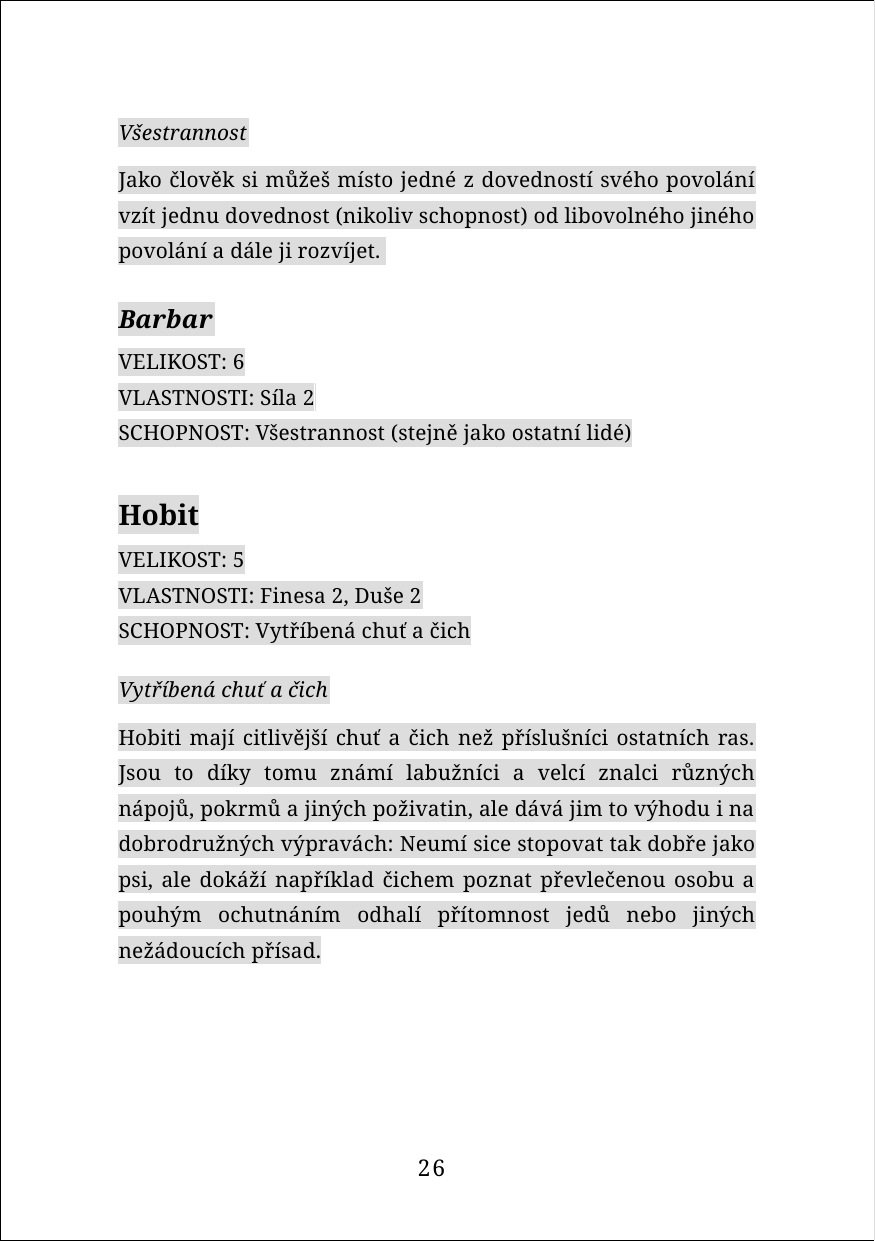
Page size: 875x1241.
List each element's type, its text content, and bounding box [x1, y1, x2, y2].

subtitle Hobit [118, 495, 756, 534]
text Jako člověk si můžeš místo jedné z dovedností svého povolání vzít jednu dovednost (nikoliv schopnost) od libovolného jiného povolání a dále ji rozvíjet. [118, 166, 756, 265]
text Vytříbená chuť a čich [118, 676, 756, 704]
text Všestrannost [118, 118, 756, 147]
text VELIKOST: 5 VLASTNOSTI: Finesa 2, Duše 2 SCHOPNOST: Vytříbená chuť a čich [118, 545, 756, 645]
subtitle Barbar [118, 302, 756, 336]
text VELIKOST: 6 VLASTNOSTI: Síla 2 SCHOPNOST: Všestrannost (stejně jako ostatní lidé) [118, 347, 756, 447]
text Hobiti mají citlivější chuť a čich než příslušníci ostatních ras. Jsou to díky tomu známí labužníci a velcí znalci různých nápojů, pokrmů a jiných poživatin, ale dává jim to výhodu i na dobrodružných výpravách: Neumí sice stopovat tak dobře jako psi, ale dokáží například čichem poznat převlečenou osobu a pouhým ochutnáním odhalí přítomnost jedů nebo jiných nežádoucích přísad. [118, 723, 756, 964]
